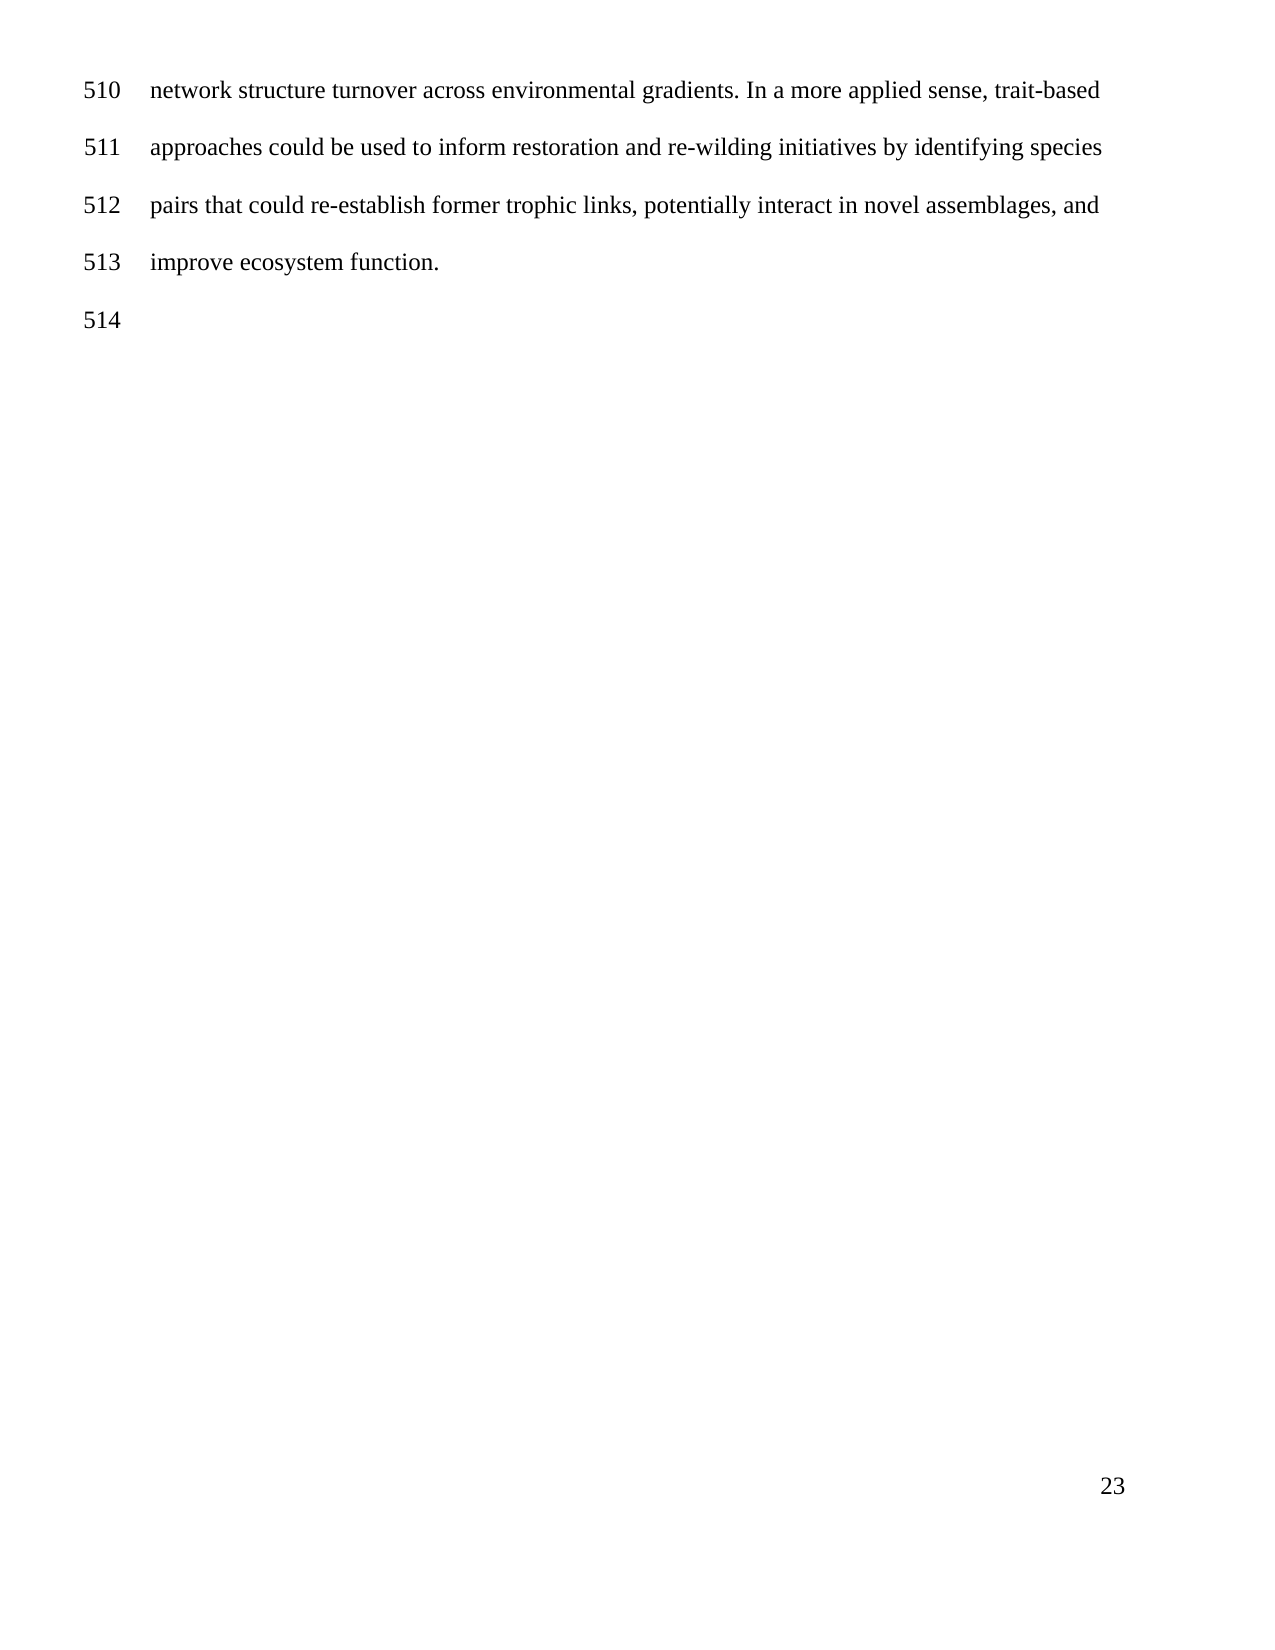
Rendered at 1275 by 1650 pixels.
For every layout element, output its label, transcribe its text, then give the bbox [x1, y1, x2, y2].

text network structure turnover across environmental gradients. In a more applied sense, trait-based approaches could be used to inform restoration and re-wilding initiatives by identifying species pairs that could re-establish former trophic links, potentially interact in novel assemblages, and improve ecosystem function. [150, 75, 1125, 276]
